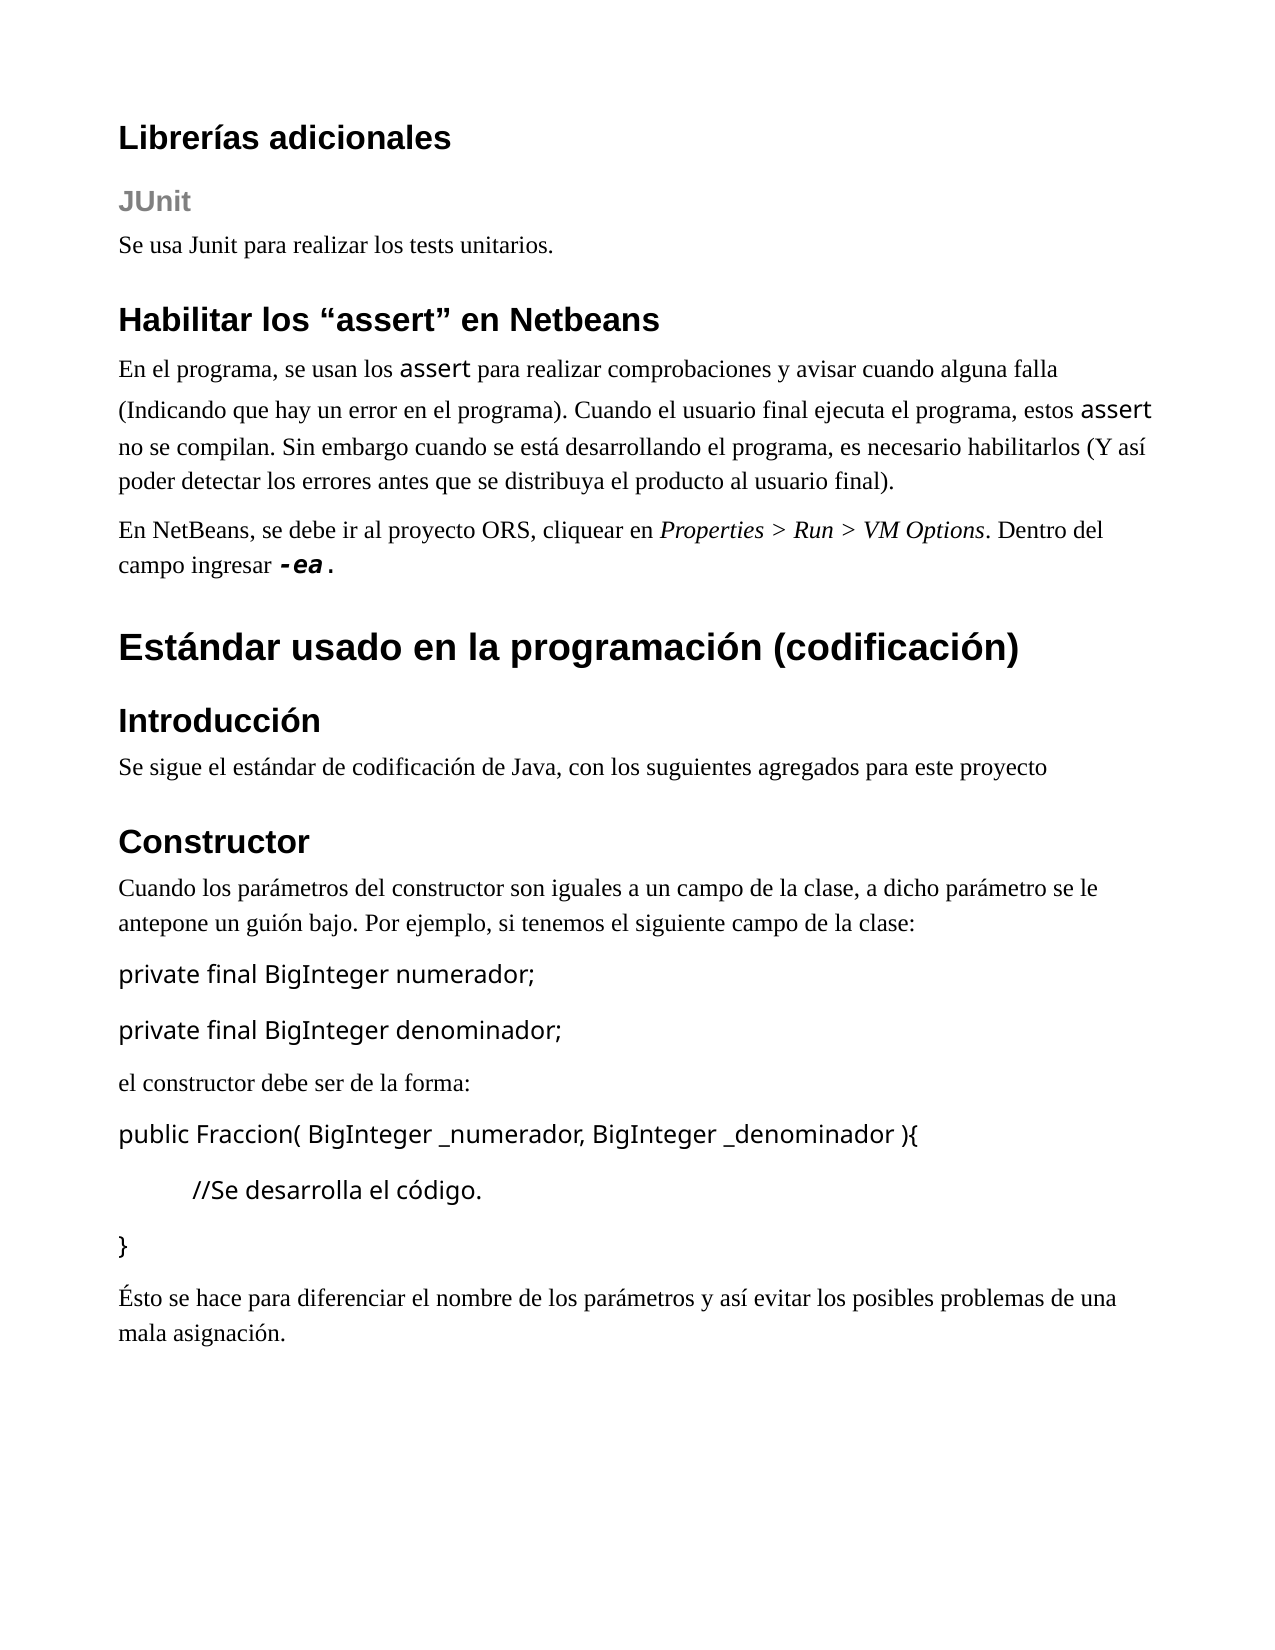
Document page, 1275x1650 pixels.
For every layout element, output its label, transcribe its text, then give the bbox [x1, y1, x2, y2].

text private final BigInteger denominador; [118, 1012, 1157, 1047]
text En NetBeans, se debe ir al proyecto ORS, cliquear en Properties > Run > VM Options. Dentro del campo ingresar -ea. [118, 515, 1157, 579]
text En el programa, se usan los assert para realizar comprobaciones y avisar cuando alguna falla (Indicando que hay un error en el programa). Cuando el usuario final ejecuta el programa, estos assert no se compilan. Sin embargo cuando se está desarrollando el programa, es necesario habilitarlos (Y así poder detectar los errores antes que se distribuya el producto al usuario final). [118, 351, 1157, 495]
text Ésto se hace para diferenciar el nombre de los parámetros y así evitar los posibles problemas de una mala asignación. [118, 1283, 1157, 1346]
text } [118, 1228, 1157, 1262]
text Cuando los parámetros del constructor son iguales a un campo de la clase, a dicho parámetro se le antepone un guión bajo. Por ejemplo, si tenemos el siguiente campo de la clase: [118, 873, 1157, 937]
text Se sigue el estándar de codificación de Java, con los suguientes agregados para este proyecto [118, 752, 1157, 781]
subtitle Librerías adicionales [118, 118, 1157, 157]
subtitle Habilitar los “assert” en Netbeans [118, 300, 1157, 338]
subtitle Constructor [118, 822, 1157, 861]
text private final BigInteger numerador; [118, 957, 1157, 991]
text //Se desarrolla el código. [118, 1172, 1157, 1206]
text el constructor debe ser de la forma: [118, 1068, 1157, 1097]
subtitle JUnit [118, 184, 1157, 217]
text public Fraccion( BigInteger _numerador, BigInteger _denominador ){ [118, 1117, 1157, 1151]
subtitle Introducción [118, 701, 1157, 740]
subtitle Estándar usado en la programación (codificación) [118, 624, 1157, 668]
text Se usa Junit para realizar los tests unitarios. [118, 230, 1157, 259]
